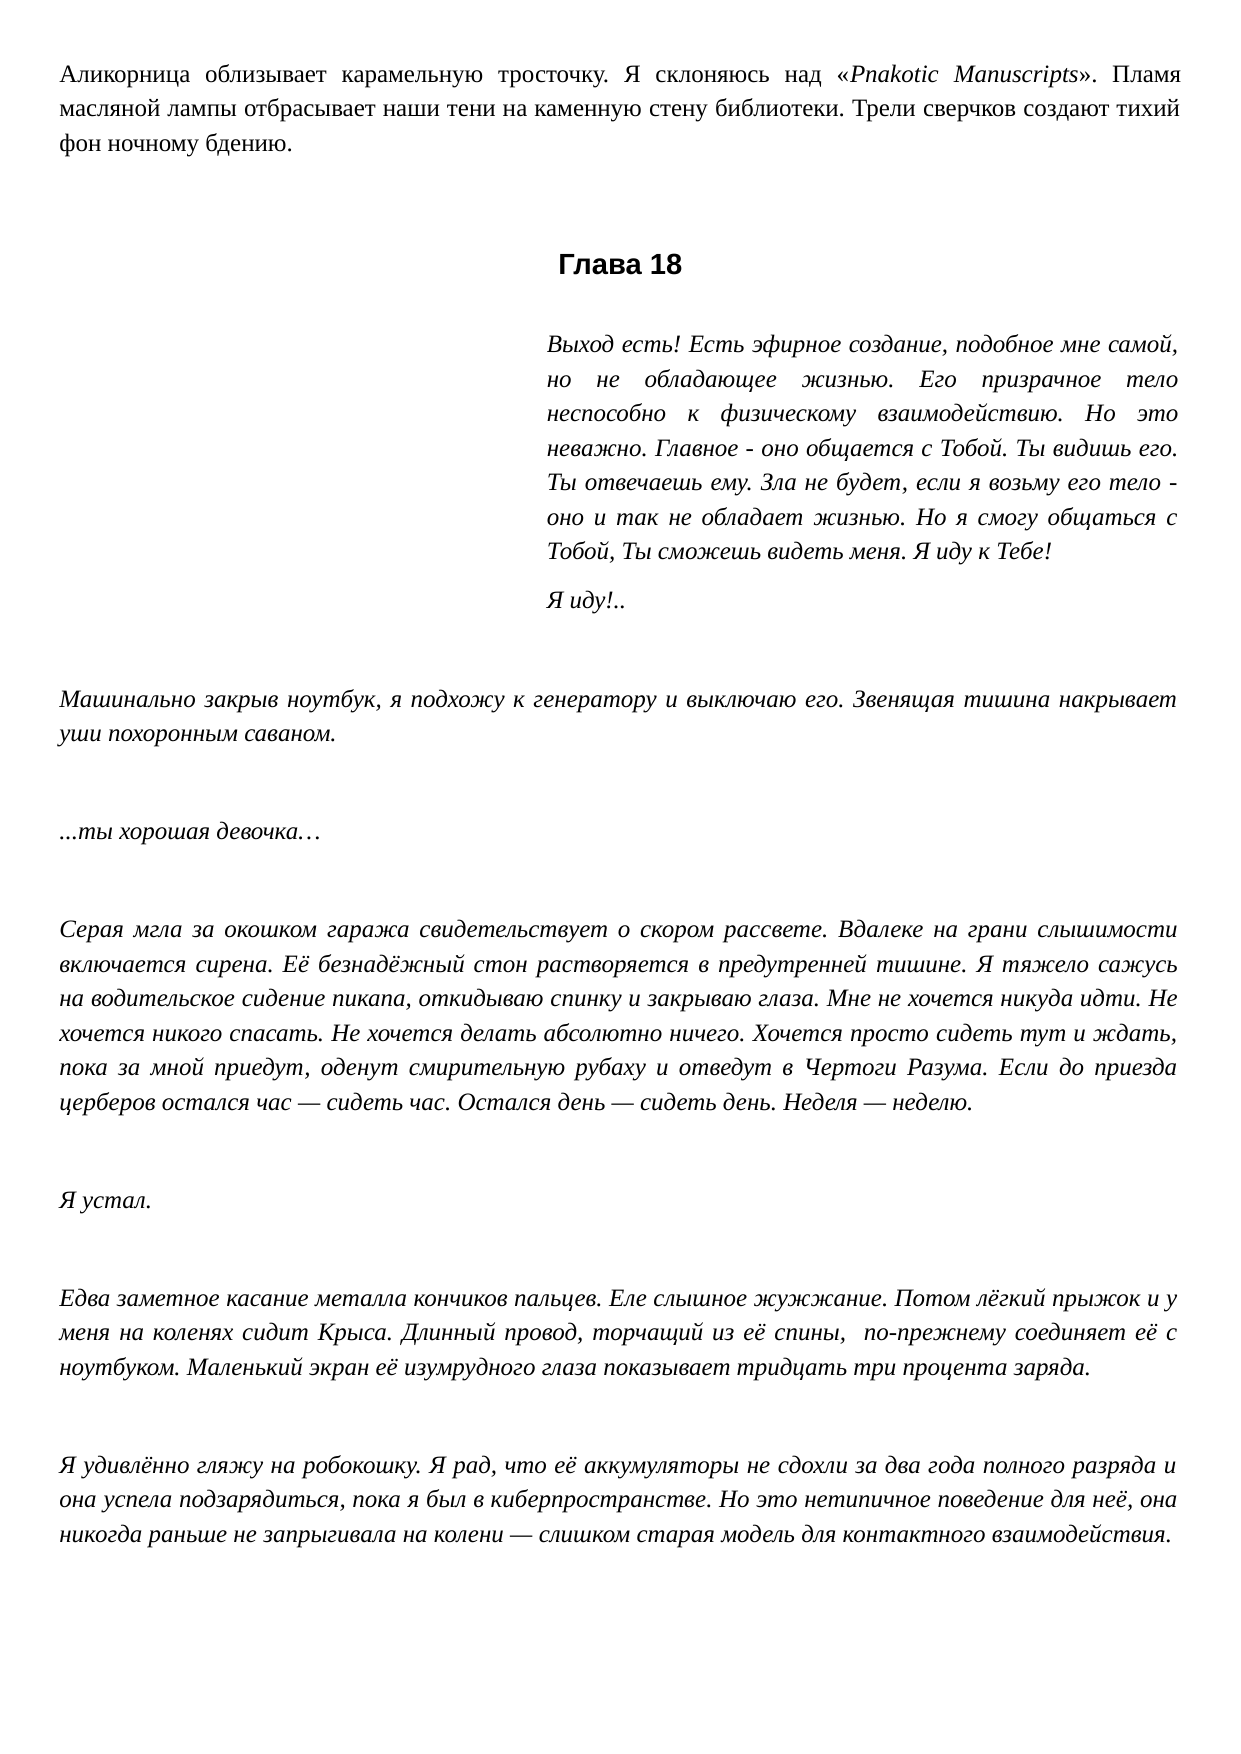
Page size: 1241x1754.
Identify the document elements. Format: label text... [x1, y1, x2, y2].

text ...ты хорошая девочка… [59, 816, 1181, 845]
text Я удивлённо гляжу на робокошку. Я рад, что её аккумуляторы не сдохли за два года полного разряда и она успела подзарядиться, пока я был в киберпространстве. Но это нетипичное поведение для неё, она никогда раньше не запрыгивала на колени — слишком старая модель для контактного взаимодействия. [59, 1450, 1181, 1548]
text Аликорница облизывает карамельную тросточку. Я склоняюсь над «Pnakotic Manuscripts». Пламя масляной лампы отбрасывает наши тени на каменную стену библиотеки. Трели сверчков создают тихий фон ночному бдению. [59, 59, 1181, 157]
text Я иду!.. [547, 586, 1181, 614]
text Выход есть! Есть эфирное создание, подобное мне самой, но не обладающее жизнью. Его призрачное тело неспособно к физическому взаимодействию. Но это неважно. Главное - оно общается с Тобой. Ты видишь его. Ты отвечаешь ему. Зла не будет, если я возьму его тело - оно и так не обладает жизнью. Но я смогу общаться с Тобой, Ты сможешь видеть меня. Я иду к Тебе! [547, 329, 1181, 565]
text Серая мгла за окошком гаража свидетельствует о скором рассвете. Вдалеке на грани слышимости включается сирена. Её безнадёжный стон растворяется в предутренней тишине. Я тяжело сажусь на водительское сидение пикапа, откидываю спинку и закрываю глаза. Мне не хочется никуда идти. Не хочется никого спасать. Не хочется делать абсолютно ничего. Хочется просто сидеть тут и ждать, пока за мной приедут, оденут смирительную рубаху и отведут в Чертоги Разума. Если до приезда церберов остался час — сидеть час. Остался день — сидеть день. Неделя — неделю. [59, 914, 1181, 1116]
text Едва заметное касание металла кончиков пальцев. Еле слышное жужжание. Потом лёгкий прыжок и у меня на коленях сидит Крыса. Длинный провод, торчащий из её спины, по-прежнему соединяет её с ноутбуком. Маленький экран её изумрудного глаза показывает тридцать три процента заряда. [59, 1283, 1181, 1381]
text Я устал. [59, 1185, 1181, 1214]
text Машинально закрыв ноутбук, я подхожу к генератору и выключаю его. Звенящая тишина накрывает уши похоронным саваном. [59, 684, 1181, 747]
subtitle Глава 18 [59, 247, 1181, 281]
